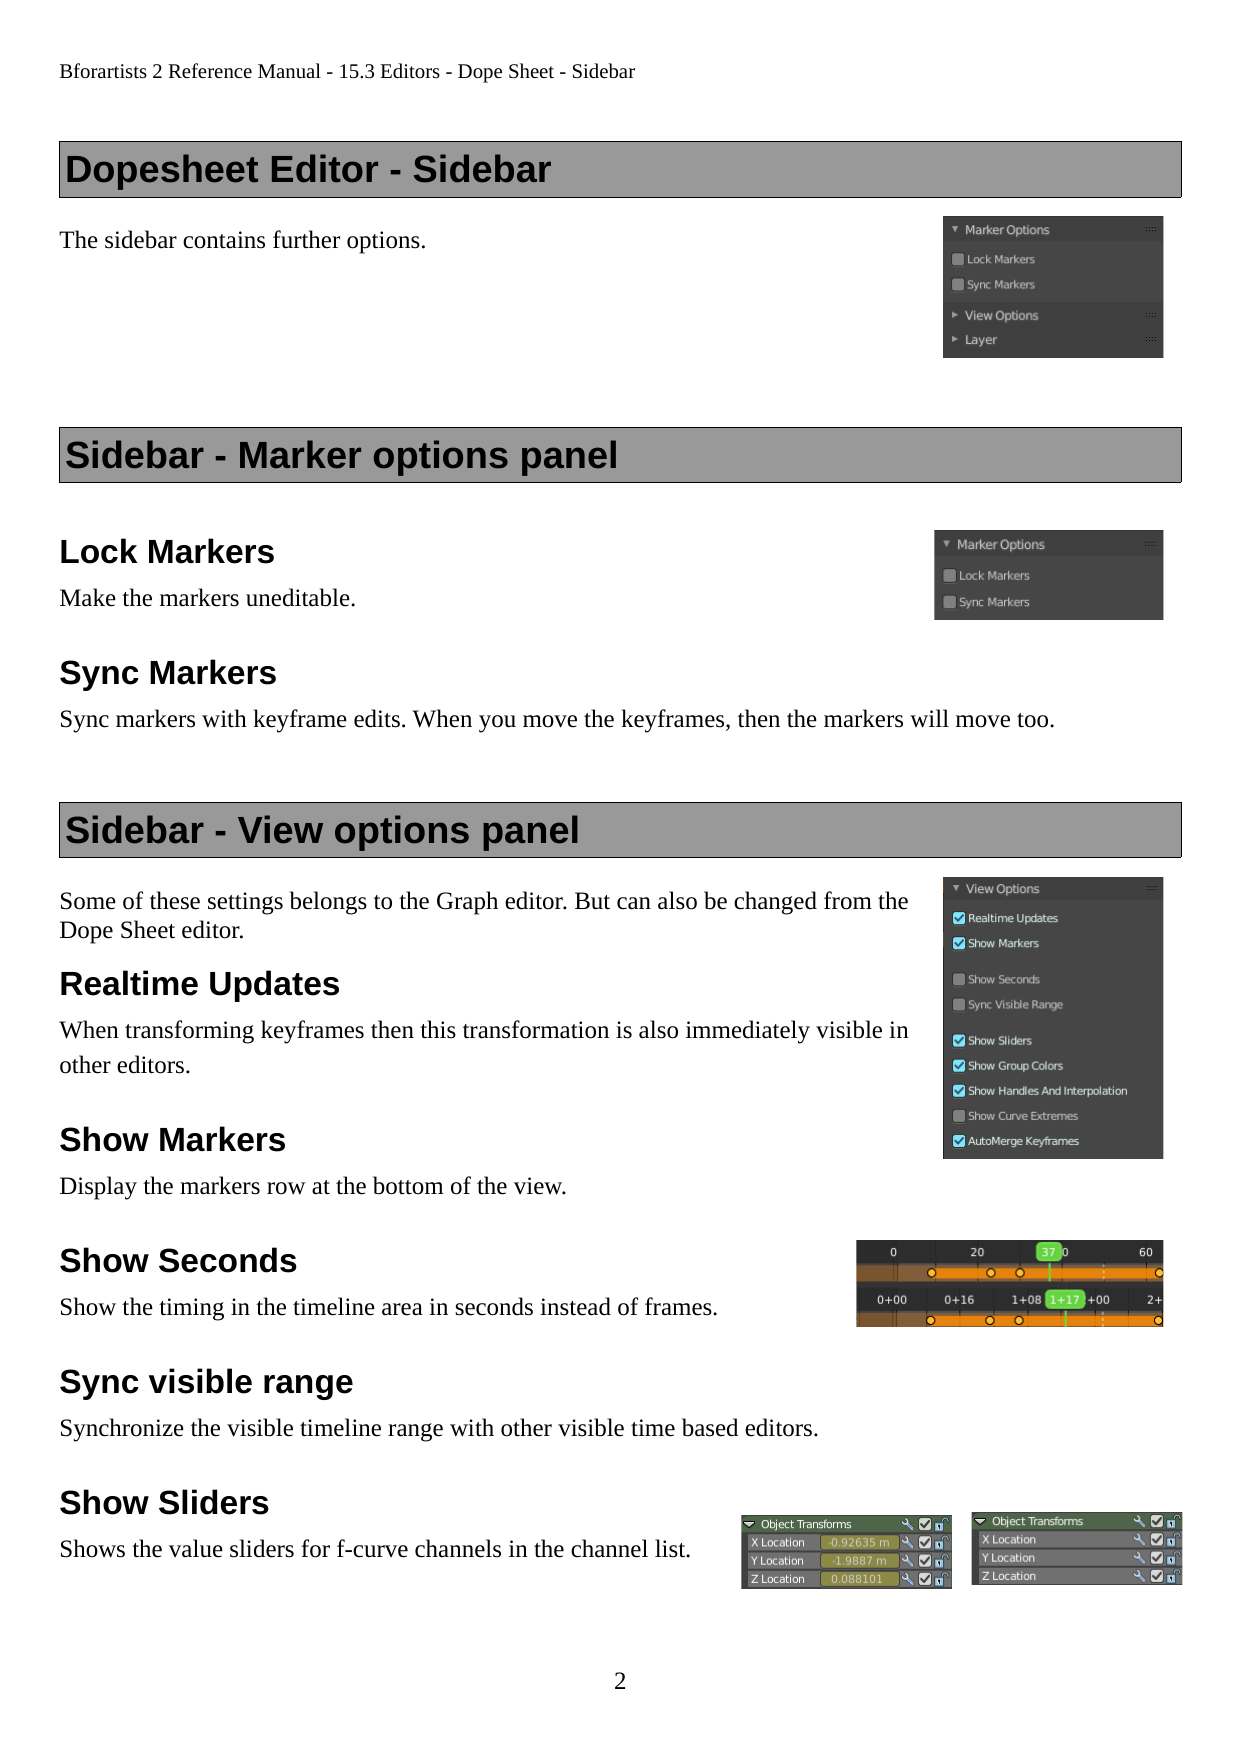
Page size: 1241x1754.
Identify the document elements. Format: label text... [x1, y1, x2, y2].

table_header Sidebar - View options panel [60, 803, 1181, 857]
subtitle Lock Markers [59, 532, 934, 570]
text Synchronize the visible timeline range with other visible time based editors. [59, 1413, 1181, 1442]
subtitle Realtime Updates [59, 964, 943, 1003]
picture [943, 216, 1164, 358]
subtitle Show Seconds [59, 1241, 856, 1279]
text Some of these settings belongs to the Graph editor. But can also be changed from the Dope Sheet editor. [59, 886, 943, 943]
subtitle [1164, 1241, 1181, 1279]
text Display the markers row at the bottom of the view. [59, 1171, 1181, 1200]
picture [741, 1515, 952, 1589]
subtitle Sync Markers [59, 653, 1181, 691]
text When transforming keyframes then this transformation is also immediately visible in other editors. [59, 1015, 943, 1079]
picture [971, 1512, 1183, 1585]
subtitle Sync visible range [59, 1362, 1181, 1401]
subtitle Show Sliders [59, 1483, 1181, 1522]
subtitle [1164, 964, 1181, 1003]
table_header Dopesheet Editor - Sidebar [60, 142, 1181, 197]
text Make the markers uneditable. [59, 583, 934, 611]
text The sidebar contains further options. [59, 225, 943, 254]
picture [856, 1240, 1164, 1327]
picture [934, 530, 1164, 620]
picture [943, 877, 1164, 1159]
subtitle Show Markers [59, 1120, 943, 1158]
text Sync markers with keyframe edits. When you move the keyframes, then the markers will move too. [59, 704, 1181, 732]
subtitle [1164, 1120, 1181, 1158]
text Shows the value sliders for f-curve channels in the channel list. [59, 1534, 741, 1563]
table_header Sidebar - Marker options panel [60, 428, 1181, 482]
subtitle [1164, 532, 1181, 570]
text Show the timing in the timeline area in seconds instead of frames. [59, 1292, 856, 1321]
